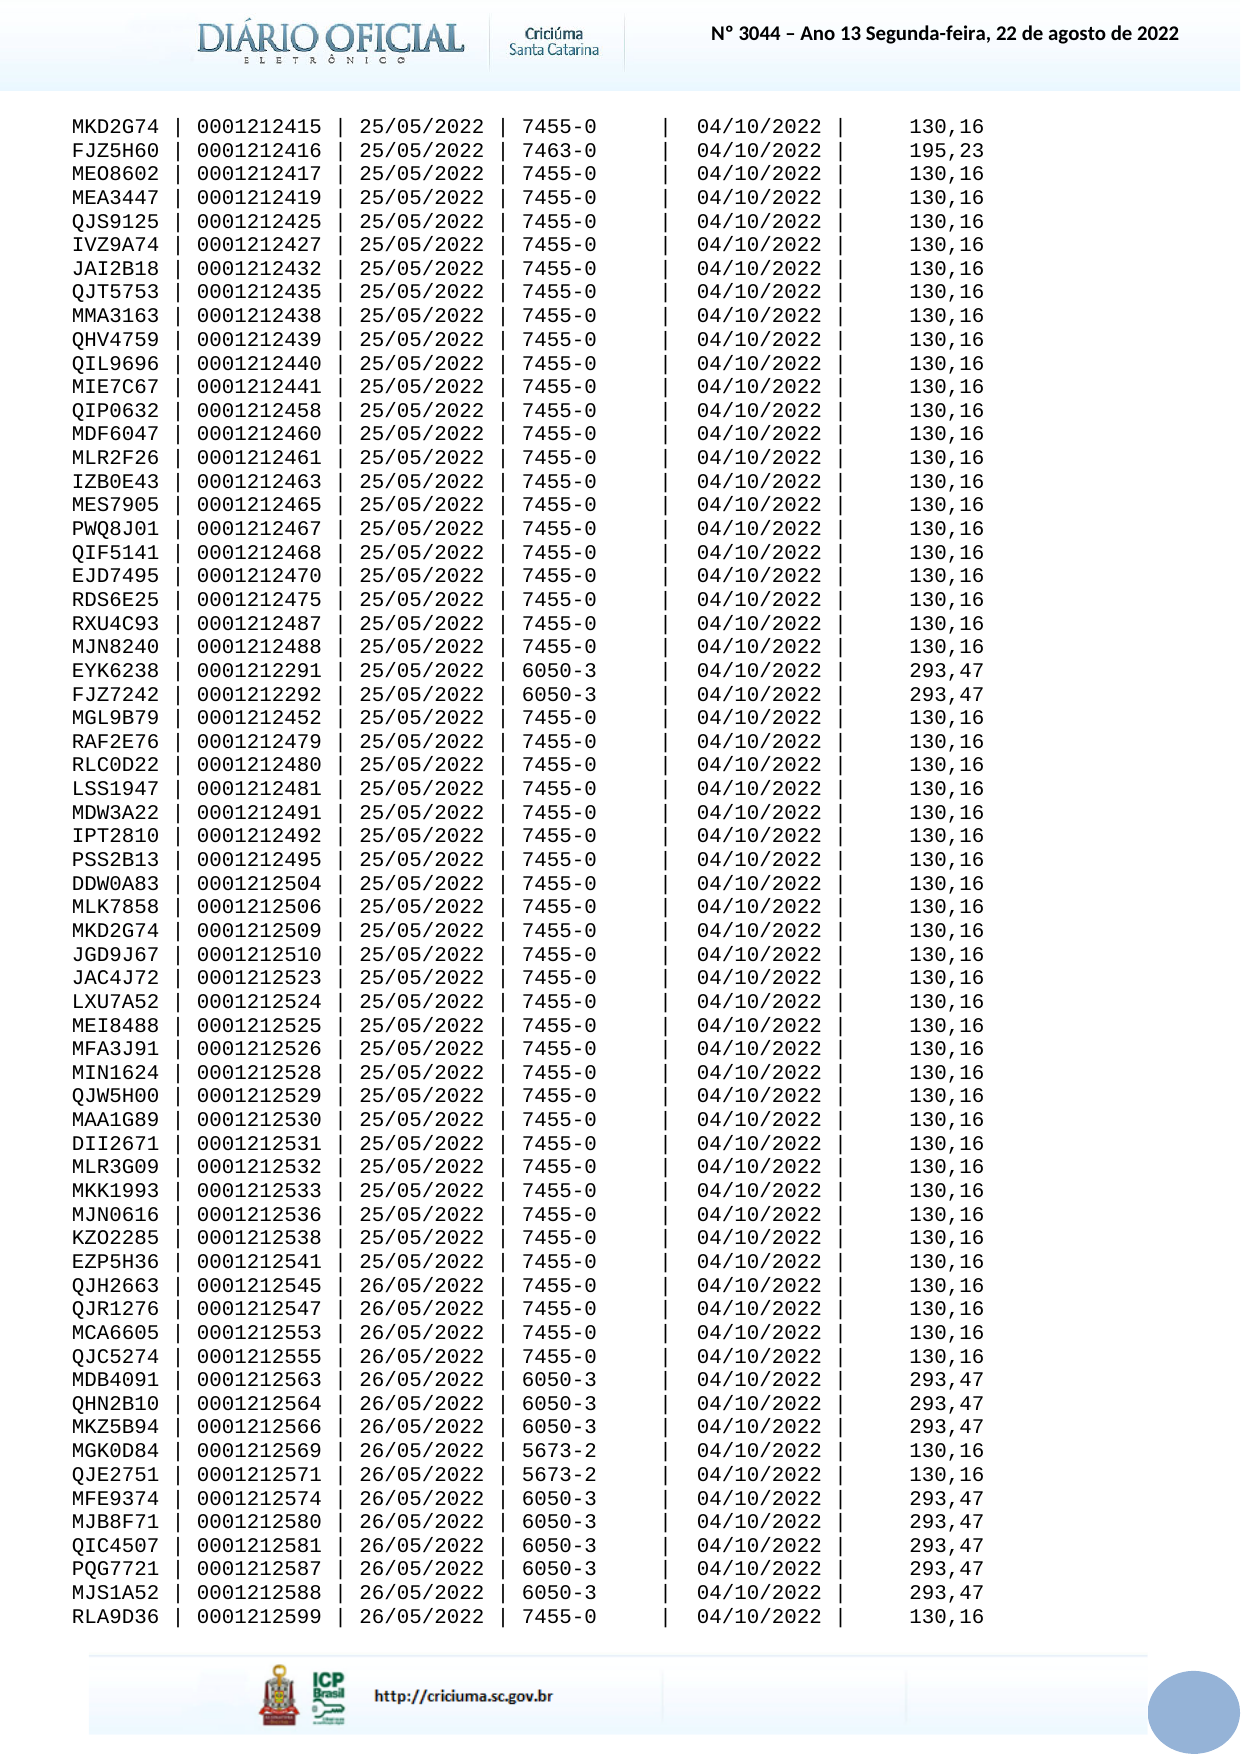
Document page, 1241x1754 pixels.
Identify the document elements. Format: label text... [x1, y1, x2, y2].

text QJR1276 | 0001212547 | 26/05/2022 | 7455-0 | 04/10/2022 | 130,16 [59, 1298, 1181, 1322]
text QIP0632 | 0001212458 | 25/05/2022 | 7455-0 | 04/10/2022 | 130,16 [59, 400, 1181, 423]
text EZP5H36 | 0001212541 | 25/05/2022 | 7455-0 | 04/10/2022 | 130,16 [59, 1251, 1181, 1275]
text IPT2810 | 0001212492 | 25/05/2022 | 7455-0 | 04/10/2022 | 130,16 [59, 825, 1181, 849]
text RDS6E25 | 0001212475 | 25/05/2022 | 7455-0 | 04/10/2022 | 130,16 [59, 589, 1181, 613]
text EYK6238 | 0001212291 | 25/05/2022 | 6050-3 | 04/10/2022 | 293,47 [59, 660, 1181, 683]
text LSS1947 | 0001212481 | 25/05/2022 | 7455-0 | 04/10/2022 | 130,16 [59, 778, 1181, 802]
text QJC5274 | 0001212555 | 26/05/2022 | 7455-0 | 04/10/2022 | 130,16 [59, 1346, 1181, 1369]
text MFA3J91 | 0001212526 | 25/05/2022 | 7455-0 | 04/10/2022 | 130,16 [59, 1038, 1181, 1062]
text MJN8240 | 0001212488 | 25/05/2022 | 7455-0 | 04/10/2022 | 130,16 [59, 636, 1181, 660]
text PWQ8J01 | 0001212467 | 25/05/2022 | 7455-0 | 04/10/2022 | 130,16 [59, 518, 1181, 542]
text RLC0D22 | 0001212480 | 25/05/2022 | 7455-0 | 04/10/2022 | 130,16 [59, 754, 1181, 778]
text JGD9J67 | 0001212510 | 25/05/2022 | 7455-0 | 04/10/2022 | 130,16 [59, 944, 1181, 967]
text QJW5H00 | 0001212529 | 25/05/2022 | 7455-0 | 04/10/2022 | 130,16 [59, 1086, 1181, 1109]
text MEA3447 | 0001212419 | 25/05/2022 | 7455-0 | 04/10/2022 | 130,16 [59, 187, 1181, 211]
text MGK0D84 | 0001212569 | 26/05/2022 | 5673-2 | 04/10/2022 | 130,16 [59, 1440, 1181, 1464]
text PSS2B13 | 0001212495 | 25/05/2022 | 7455-0 | 04/10/2022 | 130,16 [59, 849, 1181, 873]
text MCA6605 | 0001212553 | 26/05/2022 | 7455-0 | 04/10/2022 | 130,16 [59, 1322, 1181, 1346]
text QIL9696 | 0001212440 | 25/05/2022 | 7455-0 | 04/10/2022 | 130,16 [59, 352, 1181, 376]
text QIC4507 | 0001212581 | 26/05/2022 | 6050-3 | 04/10/2022 | 293,47 [59, 1535, 1181, 1558]
text MKD2G74 | 0001212415 | 25/05/2022 | 7455-0 | 04/10/2022 | 130,16 [59, 116, 1181, 140]
text DDW0A83 | 0001212504 | 25/05/2022 | 7455-0 | 04/10/2022 | 130,16 [59, 873, 1181, 896]
text MIN1624 | 0001212528 | 25/05/2022 | 7455-0 | 04/10/2022 | 130,16 [59, 1062, 1181, 1086]
text MKK1993 | 0001212533 | 25/05/2022 | 7455-0 | 04/10/2022 | 130,16 [59, 1180, 1181, 1204]
text FJZ7242 | 0001212292 | 25/05/2022 | 6050-3 | 04/10/2022 | 293,47 [59, 683, 1181, 707]
text MDB4091 | 0001212563 | 26/05/2022 | 6050-3 | 04/10/2022 | 293,47 [59, 1369, 1181, 1393]
text RXU4C93 | 0001212487 | 25/05/2022 | 7455-0 | 04/10/2022 | 130,16 [59, 613, 1181, 636]
text MJB8F71 | 0001212580 | 26/05/2022 | 6050-3 | 04/10/2022 | 293,47 [59, 1511, 1181, 1535]
text MKD2G74 | 0001212509 | 25/05/2022 | 7455-0 | 04/10/2022 | 130,16 [59, 920, 1181, 944]
text MFE9374 | 0001212574 | 26/05/2022 | 6050-3 | 04/10/2022 | 293,47 [59, 1487, 1181, 1511]
text MDF6047 | 0001212460 | 25/05/2022 | 7455-0 | 04/10/2022 | 130,16 [59, 423, 1181, 447]
text IZB0E43 | 0001212463 | 25/05/2022 | 7455-0 | 04/10/2022 | 130,16 [59, 471, 1181, 494]
text QHV4759 | 0001212439 | 25/05/2022 | 7455-0 | 04/10/2022 | 130,16 [59, 329, 1181, 352]
text QJE2751 | 0001212571 | 26/05/2022 | 5673-2 | 04/10/2022 | 130,16 [59, 1464, 1181, 1487]
text MMA3163 | 0001212438 | 25/05/2022 | 7455-0 | 04/10/2022 | 130,16 [59, 305, 1181, 329]
text IVZ9A74 | 0001212427 | 25/05/2022 | 7455-0 | 04/10/2022 | 130,16 [59, 234, 1181, 258]
text QJS9125 | 0001212425 | 25/05/2022 | 7455-0 | 04/10/2022 | 130,16 [59, 211, 1181, 234]
text RAF2E76 | 0001212479 | 25/05/2022 | 7455-0 | 04/10/2022 | 130,16 [59, 731, 1181, 754]
text EJD7495 | 0001212470 | 25/05/2022 | 7455-0 | 04/10/2022 | 130,16 [59, 565, 1181, 589]
text MLR3G09 | 0001212532 | 25/05/2022 | 7455-0 | 04/10/2022 | 130,16 [59, 1156, 1181, 1180]
text MLK7858 | 0001212506 | 25/05/2022 | 7455-0 | 04/10/2022 | 130,16 [59, 896, 1181, 920]
text QJT5753 | 0001212435 | 25/05/2022 | 7455-0 | 04/10/2022 | 130,16 [59, 282, 1181, 305]
text PQG7721 | 0001212587 | 26/05/2022 | 6050-3 | 04/10/2022 | 293,47 [59, 1558, 1181, 1582]
text LXU7A52 | 0001212524 | 25/05/2022 | 7455-0 | 04/10/2022 | 130,16 [59, 991, 1181, 1014]
text QIF5141 | 0001212468 | 25/05/2022 | 7455-0 | 04/10/2022 | 130,16 [59, 542, 1181, 565]
text MLR2F26 | 0001212461 | 25/05/2022 | 7455-0 | 04/10/2022 | 130,16 [59, 447, 1181, 471]
text FJZ5H60 | 0001212416 | 25/05/2022 | 7463-0 | 04/10/2022 | 195,23 [59, 140, 1181, 163]
text MGL9B79 | 0001212452 | 25/05/2022 | 7455-0 | 04/10/2022 | 130,16 [59, 707, 1181, 731]
text MES7905 | 0001212465 | 25/05/2022 | 7455-0 | 04/10/2022 | 130,16 [59, 494, 1181, 518]
text MIE7C67 | 0001212441 | 25/05/2022 | 7455-0 | 04/10/2022 | 130,16 [59, 376, 1181, 400]
text KZO2285 | 0001212538 | 25/05/2022 | 7455-0 | 04/10/2022 | 130,16 [59, 1227, 1181, 1251]
text JAI2B18 | 0001212432 | 25/05/2022 | 7455-0 | 04/10/2022 | 130,16 [59, 258, 1181, 282]
text MEO8602 | 0001212417 | 25/05/2022 | 7455-0 | 04/10/2022 | 130,16 [59, 163, 1181, 187]
text MJN0616 | 0001212536 | 25/05/2022 | 7455-0 | 04/10/2022 | 130,16 [59, 1204, 1181, 1227]
text MDW3A22 | 0001212491 | 25/05/2022 | 7455-0 | 04/10/2022 | 130,16 [59, 802, 1181, 825]
text MEI8488 | 0001212525 | 25/05/2022 | 7455-0 | 04/10/2022 | 130,16 [59, 1014, 1181, 1038]
text DII2671 | 0001212531 | 25/05/2022 | 7455-0 | 04/10/2022 | 130,16 [59, 1133, 1181, 1156]
text QHN2B10 | 0001212564 | 26/05/2022 | 6050-3 | 04/10/2022 | 293,47 [59, 1393, 1181, 1417]
text JAC4J72 | 0001212523 | 25/05/2022 | 7455-0 | 04/10/2022 | 130,16 [59, 967, 1181, 991]
text QJH2663 | 0001212545 | 26/05/2022 | 7455-0 | 04/10/2022 | 130,16 [59, 1275, 1181, 1298]
text RLA9D36 | 0001212599 | 26/05/2022 | 7455-0 | 04/10/2022 | 130,16 [59, 1606, 1181, 1629]
text MJS1A52 | 0001212588 | 26/05/2022 | 6050-3 | 04/10/2022 | 293,47 [59, 1582, 1181, 1606]
text MAA1G89 | 0001212530 | 25/05/2022 | 7455-0 | 04/10/2022 | 130,16 [59, 1109, 1181, 1133]
text MKZ5B94 | 0001212566 | 26/05/2022 | 6050-3 | 04/10/2022 | 293,47 [59, 1417, 1181, 1440]
